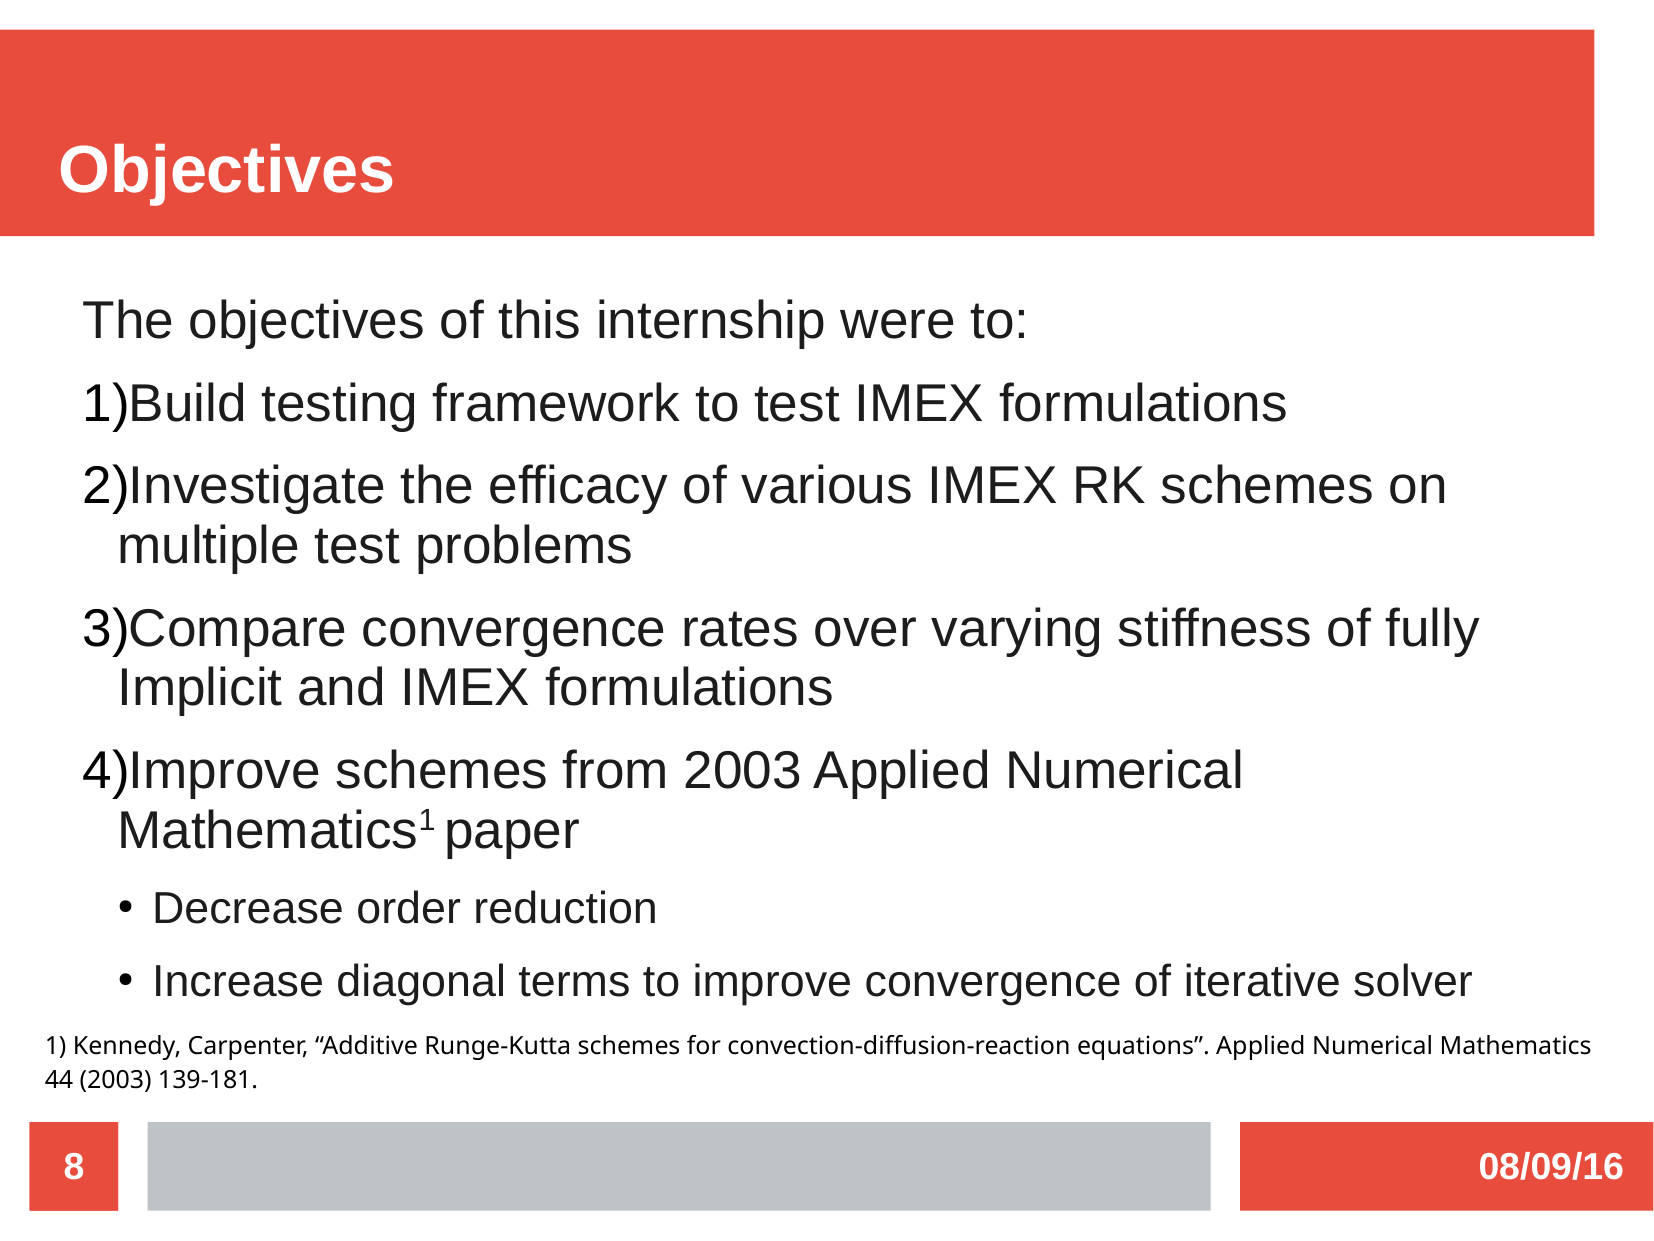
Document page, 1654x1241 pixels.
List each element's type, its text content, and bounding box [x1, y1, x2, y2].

text_box 1) Kennedy, Carpenter, “Additive Runge-Kutta schemes for convection-diffusion-reaction equations”. Applied Numerical Mathematics 44 (2003) 139-181. [30, 1020, 1636, 1109]
title Objectives [59, 59, 1595, 207]
list The objectives of this internship were to: Build testing framework to test IMEX formulations Investigate the efficacy of various IMEX RK schemes on multiple test problems Compare convergence rates over varying stiffness of fully Implicit and IMEX formulations Improve schemes from 2003 Applied Numerical Mathematics1 paper Decrease order reduction Increase diagonal terms to improve convergence of iterative solver [82, 290, 1571, 1010]
